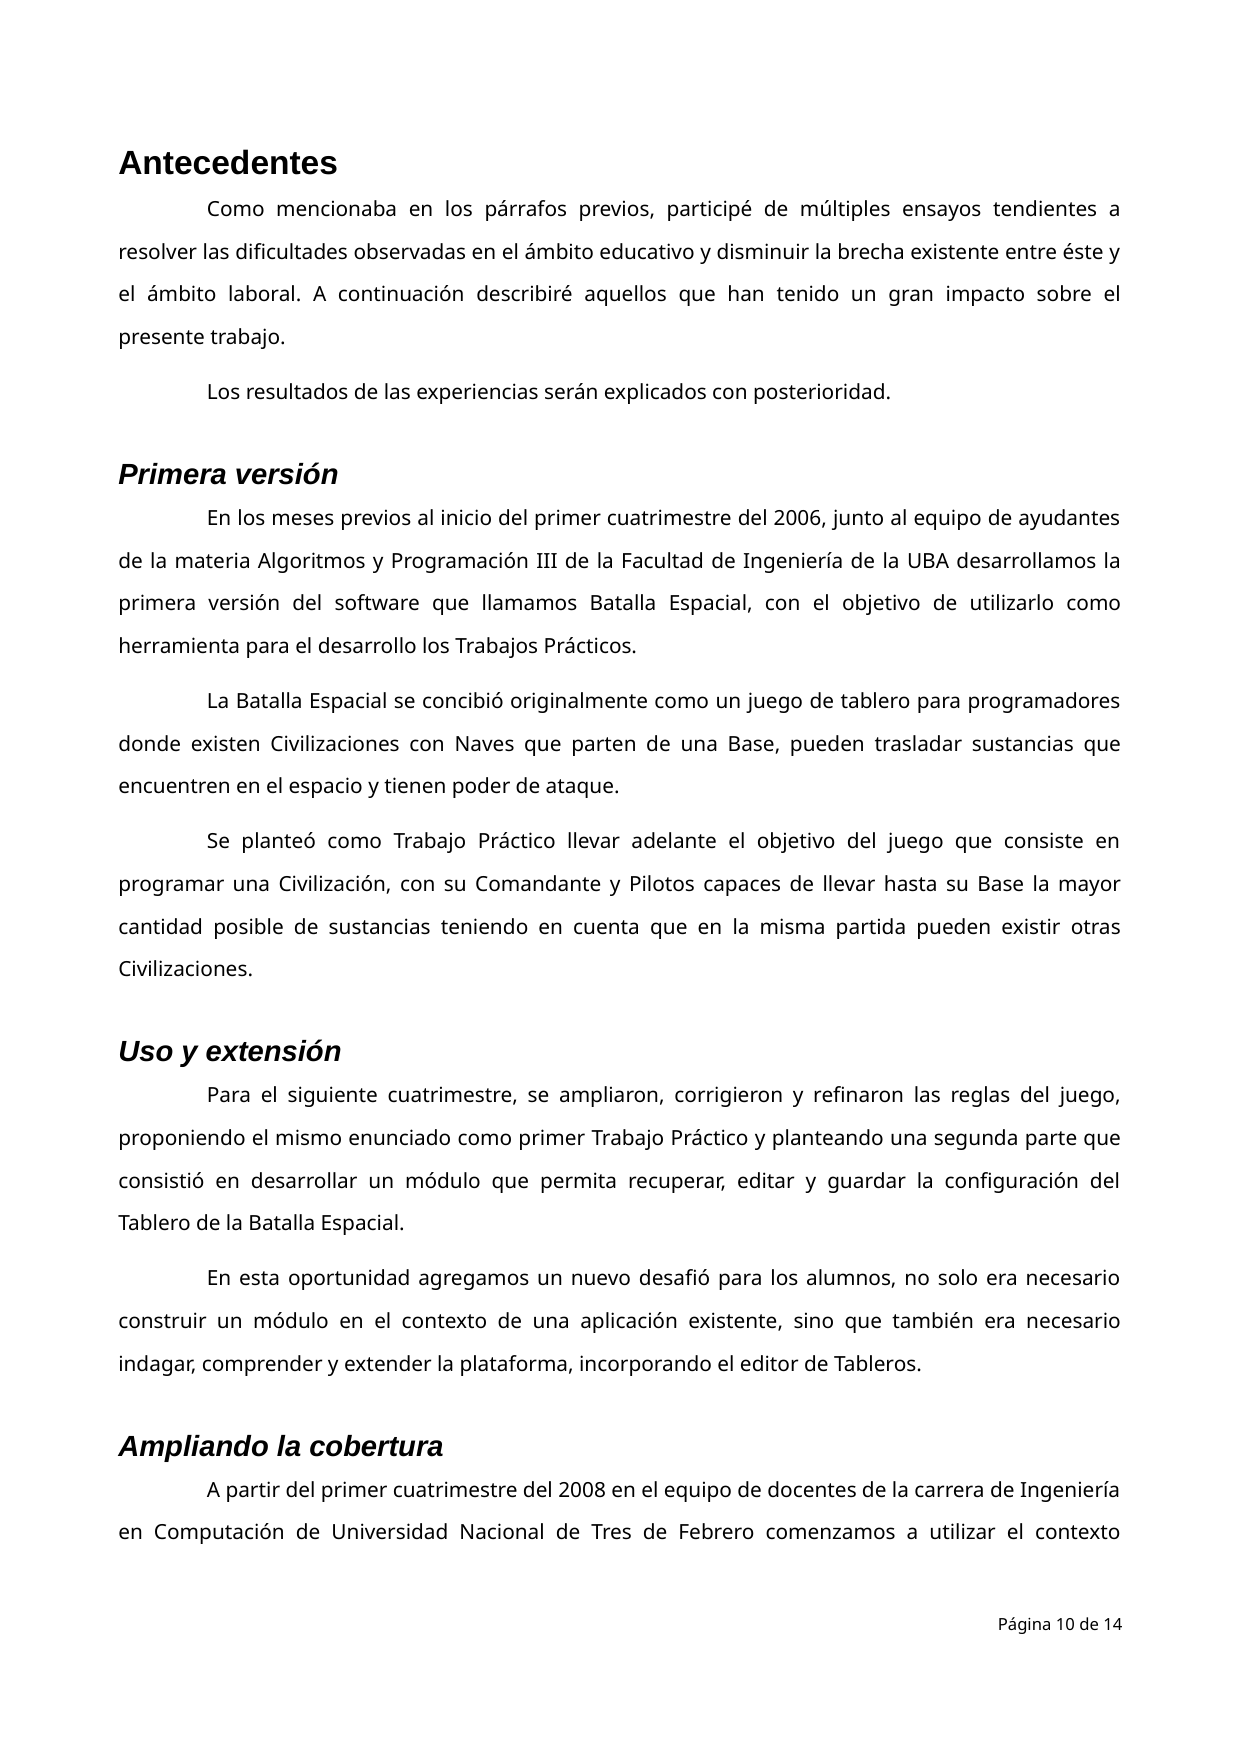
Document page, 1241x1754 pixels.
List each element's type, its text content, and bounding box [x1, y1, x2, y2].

text Los resultados de las experiencias serán explicados con posterioridad. [118, 377, 1122, 406]
subtitle Uso y extensión [118, 1034, 1122, 1068]
text A partir del primer cuatrimestre del 2008 en el equipo de docentes de la carrera de Ingeniería en Computación de Universidad Nacional de Tres de Febrero comenzamos a utilizar el contexto [118, 1475, 1122, 1546]
text En esta oportunidad agregamos un nuevo desafió para los alumnos, no solo era necesario construir un módulo en el contexto de una aplicación existente, sino que también era necesario indagar, comprender y extender la plataforma, incorporando el editor de Tableros. [118, 1263, 1122, 1377]
subtitle Ampliando la cobertura [118, 1429, 1122, 1462]
text Se planteó como Trabajo Práctico llevar adelante el objetivo del juego que consiste en programar una Civilización, con su Comandante y Pilotos capaces de llevar hasta su Base la mayor cantidad posible de sustancias teniendo en cuenta que en la misma partida pueden existir otras Civilizaciones. [118, 827, 1122, 983]
subtitle Antecedentes [118, 143, 1122, 182]
text Como mencionaba en los párrafos previos, participé de múltiples ensayos tendientes a resolver las dificultades observadas en el ámbito educativo y disminuir la brecha existente entre éste y el ámbito laboral. A continuación describiré aquellos que han tenido un gran impacto sobre el presente trabajo. [118, 194, 1122, 351]
text Para el siguiente cuatrimestre, se ampliaron, corrigieron y refinaron las reglas del juego, proponiendo el mismo enunciado como primer Trabajo Práctico y planteando una segunda parte que consistió en desarrollar un módulo que permita recuperar, editar y guardar la configuración del Tablero de la Batalla Espacial. [118, 1081, 1122, 1237]
text En los meses previos al inicio del primer cuatrimestre del 2006, junto al equipo de ayudantes de la materia Algoritmos y Programación III de la Facultad de Ingeniería de la UBA desarrollamos la primera versión del software que llamamos Batalla Espacial, con el objetivo de utilizarlo como herramienta para el desarrollo los Trabajos Prácticos. [118, 503, 1122, 659]
subtitle Primera versión [118, 457, 1122, 491]
text La Batalla Espacial se concibió originalmente como un juego de tablero para programadores donde existen Civilizaciones con Naves que parten de una Base, pueden trasladar sustancias que encuentren en el espacio y tienen poder de ataque. [118, 686, 1122, 800]
